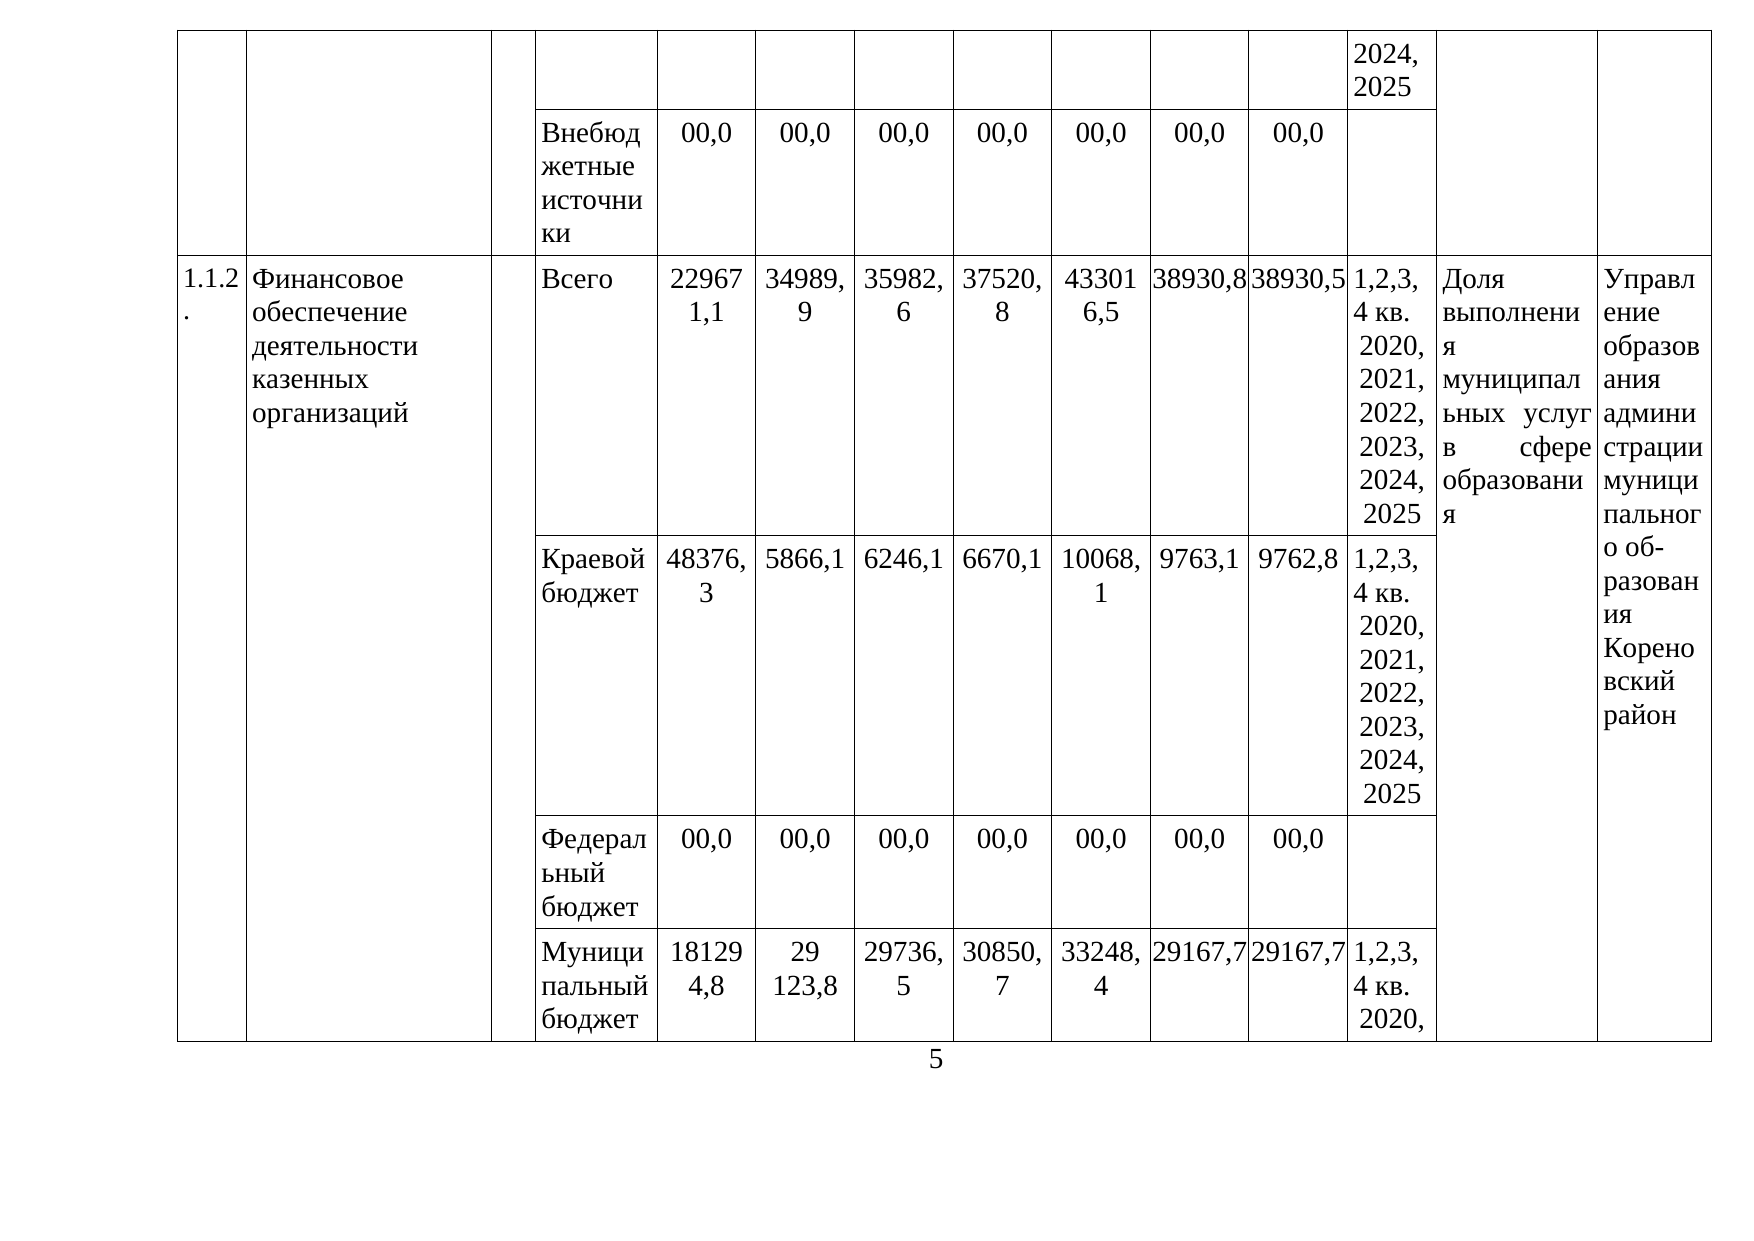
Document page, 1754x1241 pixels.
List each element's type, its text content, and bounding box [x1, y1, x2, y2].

table_cell [1348, 816, 1436, 928]
table_cell 00,0 [855, 110, 953, 255]
table_cell 00,0 [658, 816, 755, 928]
table_cell 29736,5 [855, 929, 953, 1041]
table_header [1598, 31, 1711, 255]
table_cell 433016,5 [1052, 256, 1150, 535]
table_header [756, 31, 854, 108]
table_cell 00,0 [1249, 110, 1347, 255]
table_cell 38930,8 [1151, 256, 1248, 535]
table_cell Муниципальный бюджет [536, 929, 657, 1041]
table_cell 34989,9 [756, 256, 854, 535]
table_cell 00,0 [658, 110, 755, 255]
table_cell Краевой бюджет [536, 536, 657, 815]
table_cell 29167,7 [1151, 929, 1248, 1041]
table_cell 48376,3 [658, 536, 755, 815]
table_cell [1348, 110, 1436, 255]
table_cell Финансовое обеспечение деятельности казенных организаций [247, 256, 491, 1041]
table_cell 00,0 [855, 816, 953, 928]
table_cell 6670,1 [954, 536, 1051, 815]
table_cell 00,0 [756, 816, 854, 928]
table_cell 00,0 [1151, 110, 1248, 255]
table_header [247, 31, 491, 255]
table_header 2024,2025 [1348, 31, 1436, 108]
table_cell 9763,1 [1151, 536, 1248, 815]
table_cell 30850,7 [954, 929, 1051, 1041]
table_header [178, 31, 246, 255]
table_cell Внебюджетные источники [536, 110, 657, 255]
table_cell Всего [536, 256, 657, 535]
table_cell 1,2,3,4 кв. 2020, [1348, 929, 1436, 1041]
table_cell 1,2,3,4 кв. 2020, 2021, 2022,2023,2024, 2025 [1348, 536, 1436, 815]
table_cell Управление образования администрации муниципального об- разования Кореновский район [1598, 256, 1711, 1041]
text 5 [177, 1042, 1695, 1074]
table_header [492, 31, 535, 255]
table_cell [492, 256, 535, 1041]
table_cell 35982,6 [855, 256, 953, 535]
table_cell 33248,4 [1052, 929, 1150, 1041]
table_header [658, 31, 755, 108]
table_cell 5866,1 [756, 536, 854, 815]
table_cell 1.1.2. [178, 256, 246, 1041]
table_cell 181294,8 [658, 929, 755, 1041]
table_cell Доля выполнения муниципальных услуг в сфере образования [1437, 256, 1597, 1041]
table_cell 38930,5 [1249, 256, 1347, 535]
table_cell 00,0 [1052, 816, 1150, 928]
table_header [1052, 31, 1150, 108]
table_cell 00,0 [1249, 816, 1347, 928]
table_cell Федеральный бюджет [536, 816, 657, 928]
table_cell 00,0 [756, 110, 854, 255]
table_cell 37520,8 [954, 256, 1051, 535]
table_cell 00,0 [954, 816, 1051, 928]
table_cell 00,0 [1052, 110, 1150, 255]
table_cell 229671,1 [658, 256, 755, 535]
table_cell 10068,1 [1052, 536, 1150, 815]
table_cell 29 123,8 [756, 929, 854, 1041]
table_cell 9762,8 [1249, 536, 1347, 815]
table_header [1151, 31, 1248, 108]
table_header [855, 31, 953, 108]
table_header [954, 31, 1051, 108]
table_header [1437, 31, 1597, 255]
table_cell 1,2,3,4 кв. 2020, 2021, 2022,2023, 2024, 2025 [1348, 256, 1436, 535]
table_cell 00,0 [954, 110, 1051, 255]
table_header [1249, 31, 1347, 108]
table_cell 00,0 [1151, 816, 1248, 928]
table_cell 29167,7 [1249, 929, 1347, 1041]
table_header [536, 31, 657, 108]
table_cell 6246,1 [855, 536, 953, 815]
